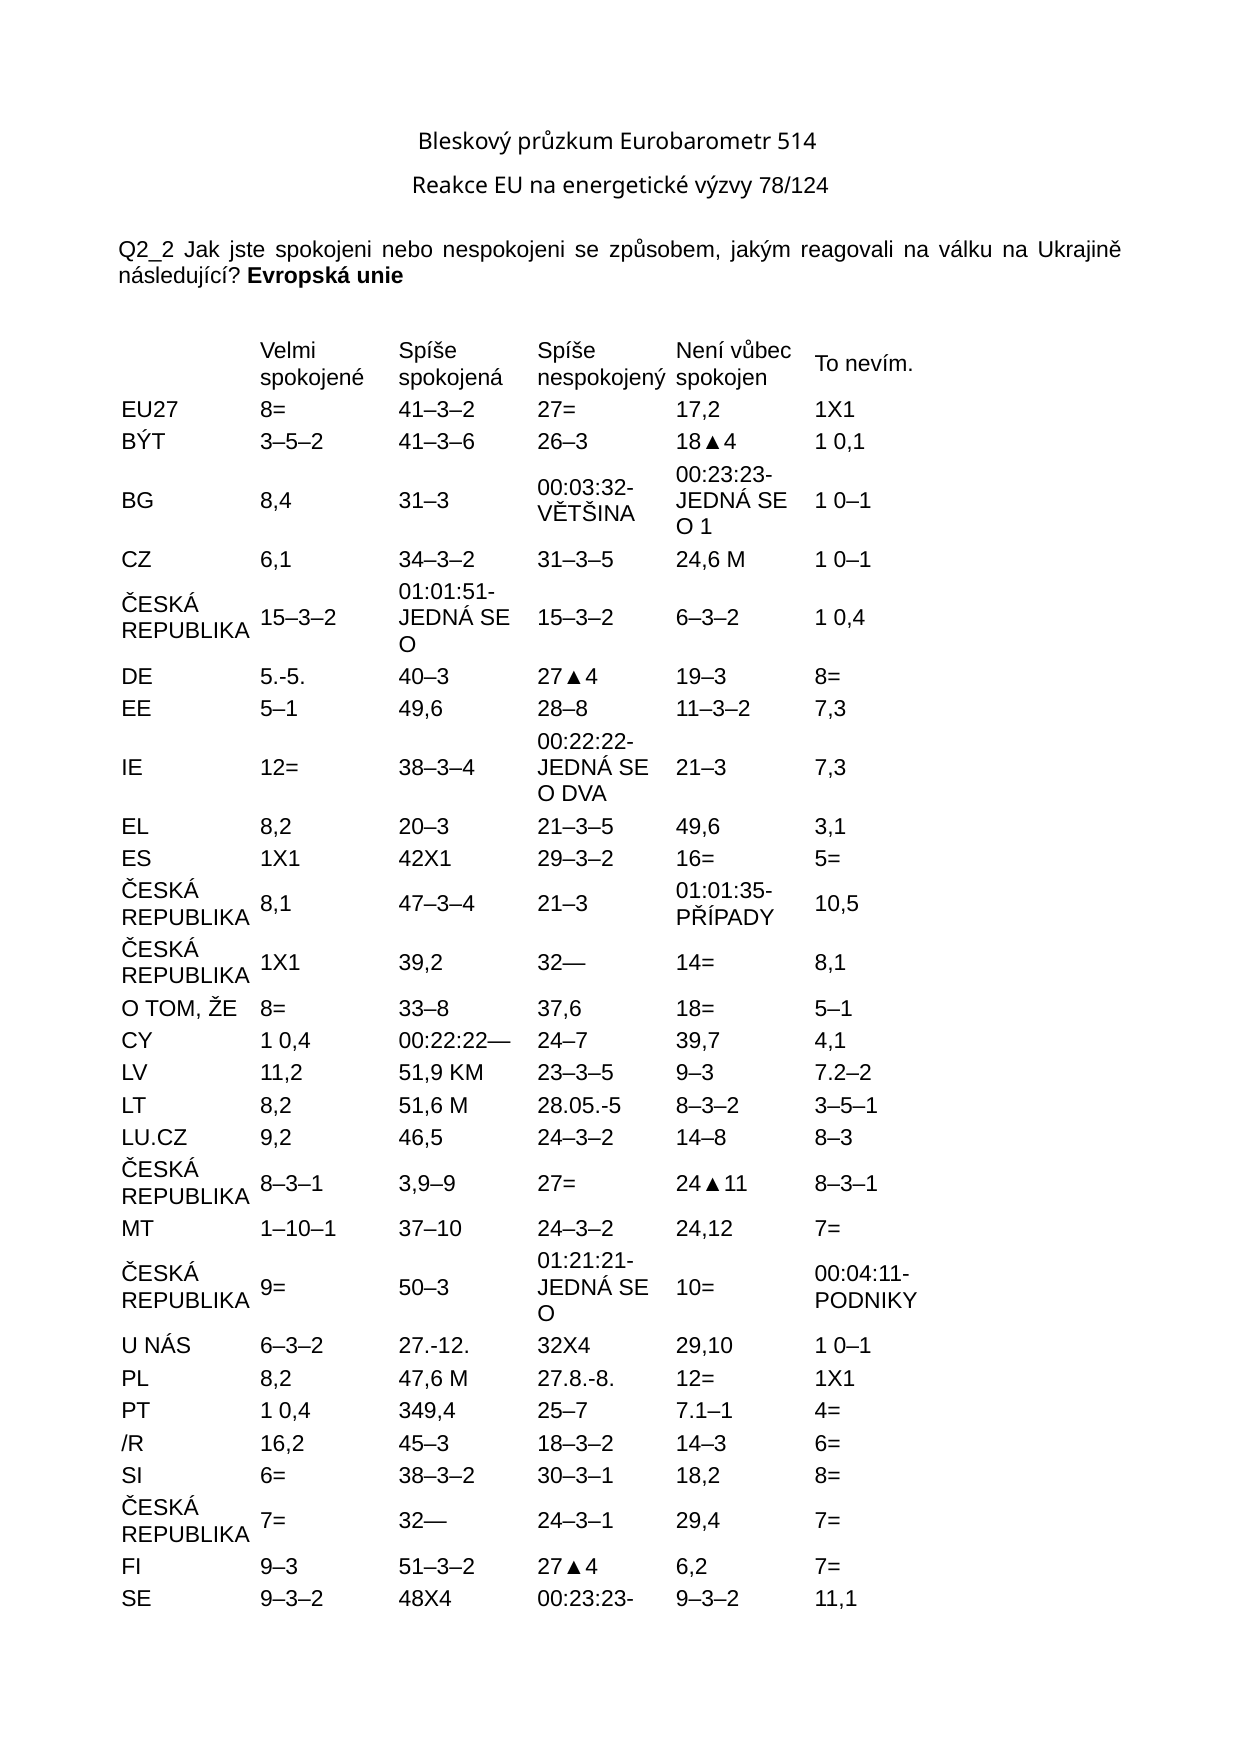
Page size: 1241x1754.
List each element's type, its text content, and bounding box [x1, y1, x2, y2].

table_cell BÝT [118, 425, 257, 458]
table_cell ČESKÁ REPUBLIKA [118, 933, 257, 991]
table_cell 38–3–2 [395, 1459, 534, 1491]
table_cell LU.CZ [118, 1121, 257, 1153]
table_cell 42X1 [395, 842, 534, 874]
table_cell 01:21:21-JEDNÁ SE O [534, 1244, 673, 1329]
table_cell 24▲11 [673, 1154, 811, 1212]
table_cell 16,2 [257, 1426, 395, 1459]
table_cell 14–3 [673, 1426, 811, 1459]
table_cell 1–10–1 [257, 1212, 395, 1244]
table_cell 5–1 [811, 991, 950, 1024]
table_cell 5.-5. [257, 660, 395, 692]
table_header Není vůbec spokojen [673, 334, 811, 393]
table_cell 00:04:11-PODNIKY [811, 1244, 950, 1329]
table_cell 21–3–5 [534, 810, 673, 842]
table_cell 3–5–1 [811, 1089, 950, 1121]
table_cell 6–3–2 [673, 575, 811, 660]
table_cell 29,10 [673, 1329, 811, 1362]
table_cell 00:03:32-VĚTŠINA [534, 458, 673, 543]
table_cell 5–1 [257, 692, 395, 725]
table_cell 24–3–1 [534, 1491, 673, 1550]
table_cell EL [118, 810, 257, 842]
table_cell 1X1 [257, 842, 395, 874]
table_cell 6= [257, 1459, 395, 1491]
table_cell 51–3–2 [395, 1550, 534, 1582]
table_cell 12= [673, 1362, 811, 1394]
table_cell BG [118, 458, 257, 543]
table_cell 41–3–6 [395, 425, 534, 458]
table_cell 37–10 [395, 1212, 534, 1244]
table_cell 3,9–9 [395, 1154, 534, 1212]
table_header Spíše nespokojený [534, 334, 673, 393]
table_cell 51,9 KM [395, 1056, 534, 1089]
table_cell 29–3–2 [534, 842, 673, 874]
table_cell EE [118, 692, 257, 725]
table_cell 27▲4 [534, 660, 673, 692]
table_cell 8–3 [811, 1121, 950, 1153]
table_cell ČESKÁ REPUBLIKA [118, 1154, 257, 1212]
table_cell 50–3 [395, 1244, 534, 1329]
table_cell 4= [811, 1394, 950, 1426]
table_cell 5= [811, 842, 950, 874]
table_cell 9–3–2 [257, 1582, 395, 1614]
table_cell 11–3–2 [673, 692, 811, 725]
table_cell 7.2–2 [811, 1056, 950, 1089]
table_cell 9= [257, 1244, 395, 1329]
table_cell MT [118, 1212, 257, 1244]
table_cell 4,1 [811, 1024, 950, 1056]
table_cell 8–3–2 [673, 1089, 811, 1121]
table_cell 30–3–1 [534, 1459, 673, 1491]
table_cell 8–3–1 [257, 1154, 395, 1212]
table_cell 8= [257, 991, 395, 1024]
table_cell 32— [534, 933, 673, 991]
table_cell LT [118, 1089, 257, 1121]
table_cell 01:01:35-PŘÍPADY [673, 874, 811, 933]
table_cell 1X1 [811, 1362, 950, 1394]
table_cell 9–3–2 [673, 1582, 811, 1614]
table_cell 34–3–2 [395, 543, 534, 575]
table_cell 7= [811, 1491, 950, 1550]
table_cell 24,12 [673, 1212, 811, 1244]
table_cell 40–3 [395, 660, 534, 692]
table_cell 11,2 [257, 1056, 395, 1089]
table_cell 6,1 [257, 543, 395, 575]
table_cell 38–3–4 [395, 725, 534, 809]
table_cell 1X1 [257, 933, 395, 991]
table_cell 18= [673, 991, 811, 1024]
table_cell 9,2 [257, 1121, 395, 1153]
table_cell 11,1 [811, 1582, 950, 1614]
table_cell 32X4 [534, 1329, 673, 1362]
table_cell 8,2 [257, 810, 395, 842]
table_cell 1 0–1 [811, 543, 950, 575]
table_cell 27▲4 [534, 1550, 673, 1582]
table_cell 24,6 M [673, 543, 811, 575]
table_header Velmi spokojené [257, 334, 395, 393]
table_cell IE [118, 725, 257, 809]
table_cell ES [118, 842, 257, 874]
table_cell 1 0–1 [811, 458, 950, 543]
table_cell 00:23:23-JEDNÁ SE O 1 [673, 458, 811, 543]
table_cell 18,2 [673, 1459, 811, 1491]
table_cell 18▲4 [673, 425, 811, 458]
table_cell 47–3–4 [395, 874, 534, 933]
table_cell 8,2 [257, 1362, 395, 1394]
table_cell U NÁS [118, 1329, 257, 1362]
table_cell 24–3–2 [534, 1212, 673, 1244]
table_cell 1 0,4 [257, 1024, 395, 1056]
table_cell 10,5 [811, 874, 950, 933]
table_cell 39,2 [395, 933, 534, 991]
table_cell 41–3–2 [395, 393, 534, 425]
table_cell 6–3–2 [257, 1329, 395, 1362]
table_cell ČESKÁ REPUBLIKA [118, 874, 257, 933]
table_cell 8,1 [257, 874, 395, 933]
table_cell ČESKÁ REPUBLIKA [118, 575, 257, 660]
table_cell 18–3–2 [534, 1426, 673, 1459]
table_cell 28.05.-5 [534, 1089, 673, 1121]
table_cell 7,3 [811, 692, 950, 725]
table_cell ČESKÁ REPUBLIKA [118, 1244, 257, 1329]
table_cell 00:23:23- [534, 1582, 673, 1614]
table_cell 32— [395, 1491, 534, 1550]
table_cell 7,3 [811, 725, 950, 809]
table_cell EU27 [118, 393, 257, 425]
table_cell 46,5 [395, 1121, 534, 1153]
table_cell 1 0–1 [811, 1329, 950, 1362]
table_cell 00:22:22-JEDNÁ SE O DVA [534, 725, 673, 809]
table_cell 21–3 [534, 874, 673, 933]
table_cell 7= [257, 1491, 395, 1550]
table_cell 14–8 [673, 1121, 811, 1153]
table_cell /R [118, 1426, 257, 1459]
table_cell 7= [811, 1212, 950, 1244]
table_cell 8,1 [811, 933, 950, 991]
table_cell 349,4 [395, 1394, 534, 1426]
table_cell O TOM, ŽE [118, 991, 257, 1024]
table_cell 16= [673, 842, 811, 874]
table_cell 1 0,4 [257, 1394, 395, 1426]
table_cell 6= [811, 1426, 950, 1459]
table_cell 8–3–1 [811, 1154, 950, 1212]
table_cell 37,6 [534, 991, 673, 1024]
table_cell 15–3–2 [534, 575, 673, 660]
table_cell 8= [811, 1459, 950, 1491]
table_cell 21–3 [673, 725, 811, 809]
table_cell 27.-12. [395, 1329, 534, 1362]
table_cell PT [118, 1394, 257, 1426]
table_cell FI [118, 1550, 257, 1582]
table_cell 3–5–2 [257, 425, 395, 458]
table_cell ČESKÁ REPUBLIKA [118, 1491, 257, 1550]
table_cell 9–3 [257, 1550, 395, 1582]
table_header To nevím. [811, 334, 950, 393]
table_cell 27.8.-8. [534, 1362, 673, 1394]
table_cell LV [118, 1056, 257, 1089]
table_cell 7= [811, 1550, 950, 1582]
table_cell SI [118, 1459, 257, 1491]
table_cell 1X1 [811, 393, 950, 425]
table_cell 17,2 [673, 393, 811, 425]
text Q2_2 Jak jste spokojeni nebo nespokojeni se způsobem, jakým reagovali na válku na Ukrajině následující? Evropská unie [118, 236, 1122, 289]
table_cell 28–8 [534, 692, 673, 725]
table_cell 27= [534, 393, 673, 425]
table_cell 8= [811, 660, 950, 692]
table_cell 7.1–1 [673, 1394, 811, 1426]
table_cell 12= [257, 725, 395, 809]
table_cell 48X4 [395, 1582, 534, 1614]
table_cell 31–3 [395, 458, 534, 543]
table_cell 8,2 [257, 1089, 395, 1121]
table_cell 33–8 [395, 991, 534, 1024]
table_cell 25–7 [534, 1394, 673, 1426]
table_cell 00:22:22— [395, 1024, 534, 1056]
table_cell 24–7 [534, 1024, 673, 1056]
table_cell 29,4 [673, 1491, 811, 1550]
table_cell 27= [534, 1154, 673, 1212]
table_cell 51,6 M [395, 1089, 534, 1121]
table_header [118, 334, 257, 393]
table_cell 6,2 [673, 1550, 811, 1582]
table_cell 1 0,1 [811, 425, 950, 458]
table_cell 9–3 [673, 1056, 811, 1089]
table_cell 01:01:51-JEDNÁ SE O [395, 575, 534, 660]
table_cell CZ [118, 543, 257, 575]
table_cell 1 0,4 [811, 575, 950, 660]
table_cell 10= [673, 1244, 811, 1329]
table_cell DE [118, 660, 257, 692]
table_cell 49,6 [673, 810, 811, 842]
table_cell SE [118, 1582, 257, 1614]
table_header Spíše spokojená [395, 334, 534, 393]
table_cell 3,1 [811, 810, 950, 842]
table_cell 23–3–5 [534, 1056, 673, 1089]
table_cell 19–3 [673, 660, 811, 692]
table_cell 8= [257, 393, 395, 425]
table_cell 8,4 [257, 458, 395, 543]
table_cell CY [118, 1024, 257, 1056]
table_cell 45–3 [395, 1426, 534, 1459]
table_cell 47,6 M [395, 1362, 534, 1394]
table_cell PL [118, 1362, 257, 1394]
table_cell 20–3 [395, 810, 534, 842]
table_cell 39,7 [673, 1024, 811, 1056]
table_cell 24–3–2 [534, 1121, 673, 1153]
table_cell 31–3–5 [534, 543, 673, 575]
table_cell 26–3 [534, 425, 673, 458]
table_cell 14= [673, 933, 811, 991]
table_cell 49,6 [395, 692, 534, 725]
table_cell 15–3–2 [257, 575, 395, 660]
